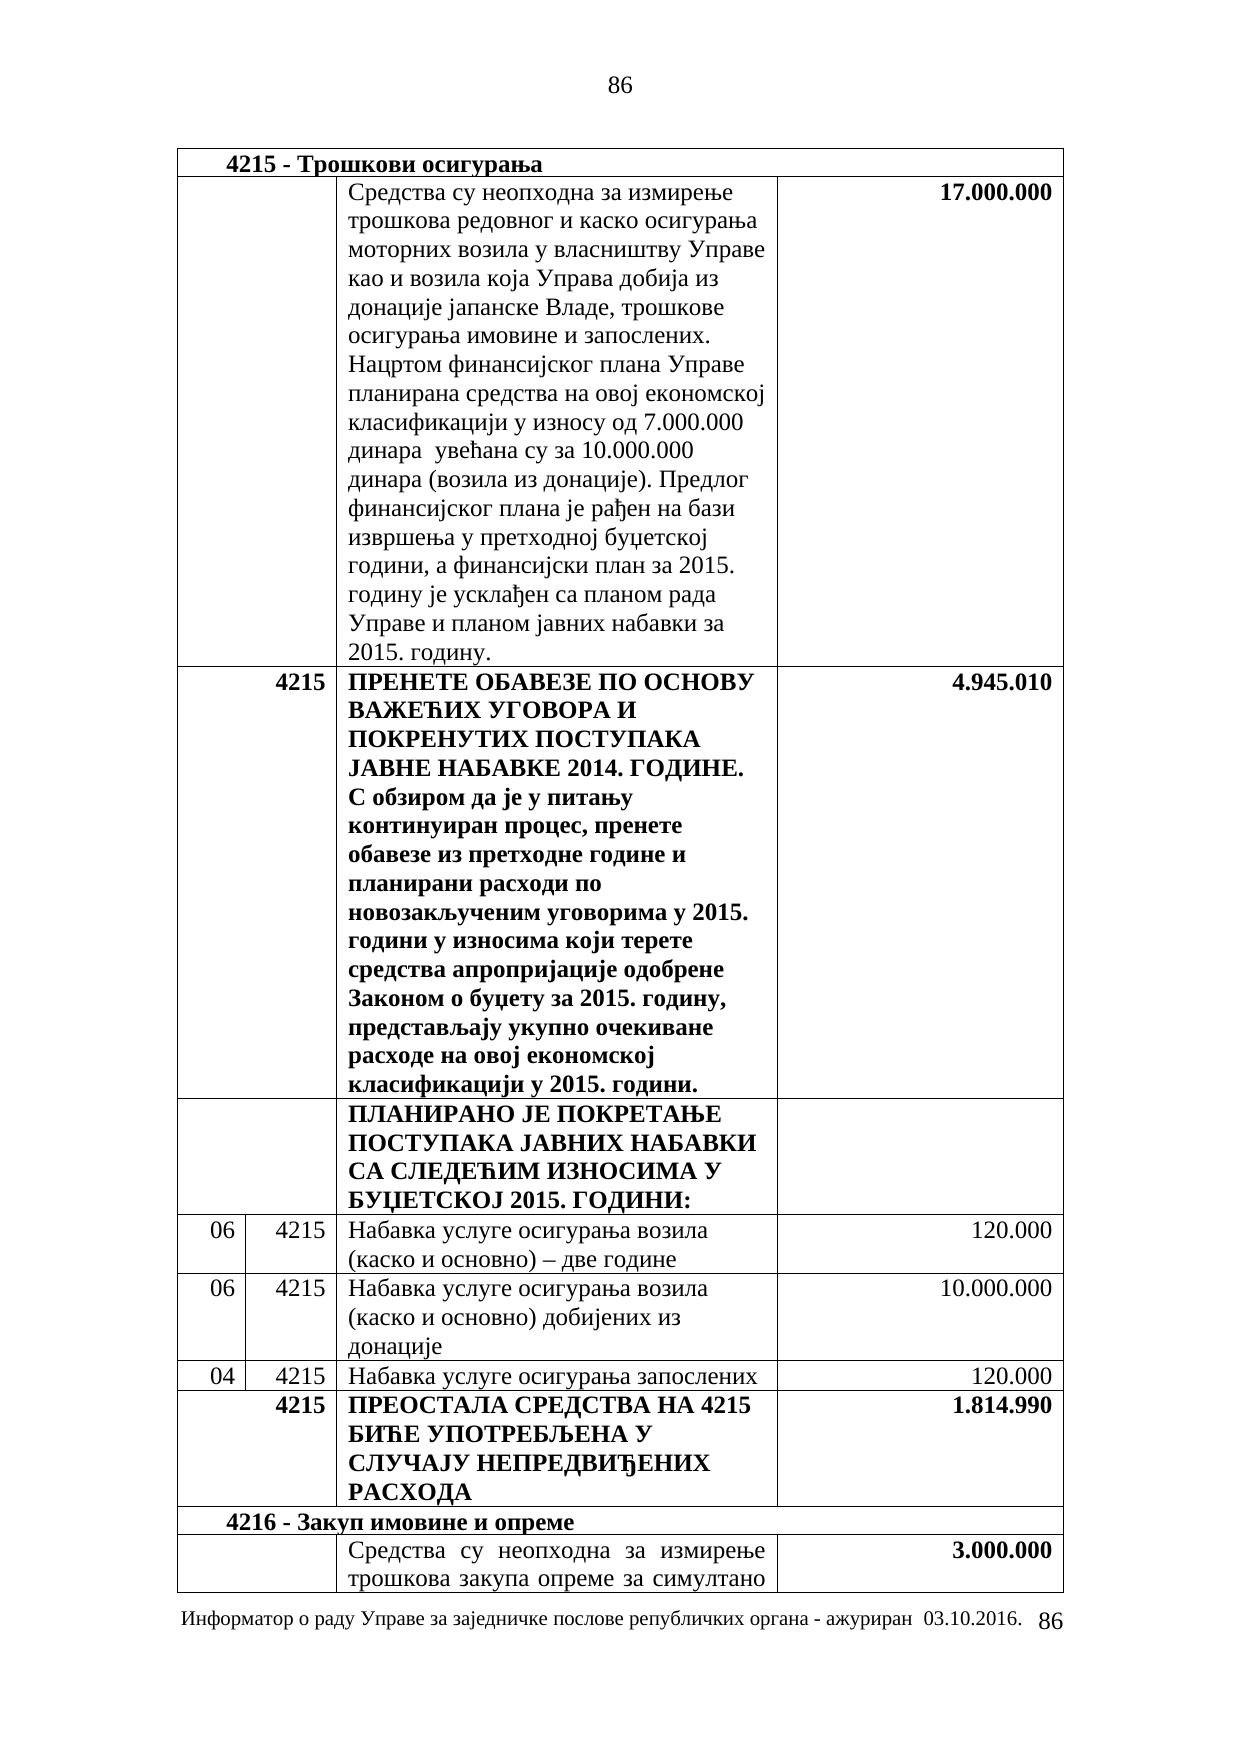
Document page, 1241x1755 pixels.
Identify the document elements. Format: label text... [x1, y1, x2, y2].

table_cell [178, 1099, 336, 1214]
table_cell ПРЕОСТАЛА СРЕДСТВА НА 4215 БИЋЕ УПОТРЕБЉЕНА У СЛУЧАЈУ НЕПРЕДВИЂЕНИХ РАСХОДА [337, 1391, 777, 1506]
table_cell [178, 1535, 336, 1592]
table_cell Набавка услуге осигурања возила (каско и основно) добијених из донације [337, 1274, 777, 1360]
table_cell 4215 [246, 1215, 336, 1272]
table_cell 4215 [246, 1361, 336, 1389]
table_cell ПРЕНЕТЕ ОБАВЕЗЕ ПО ОСНОВУ ВАЖЕЋИХ УГОВОРА И ПОКРЕНУТИХ ПОСТУПАКА ЈАВНЕ НАБАВКЕ 2014. ГОДИНЕ. С обзиром да је у питању континуиран процес, пренете обавезе из претходне године и планирани расходи по новозакљученим уговорима у 2015. години у износима који терете средства апропријације одобрене Законом о буџету за 2015. годину, представљају укупно очекиване расходе на овој економској класификацији у 2015. години. [337, 667, 777, 1098]
table_cell [778, 1099, 1063, 1214]
table_cell ПЛАНИРАНО ЈЕ ПОКРЕТАЊЕ ПОСТУПАКА ЈАВНИХ НАБАВКИ СА СЛЕДЕЋИМ ИЗНОСИМА У БУЏЕТСКОЈ 2015. ГОДИНИ: [337, 1099, 777, 1214]
table_cell Набавка услуге осигурања возила (каско и основно) – две године [337, 1215, 777, 1272]
table_cell 04 [178, 1361, 245, 1389]
table_cell 3.000.000 [778, 1535, 1063, 1592]
table_cell 10.000.000 [778, 1274, 1063, 1360]
table_cell 4215 [178, 1391, 336, 1506]
table_cell 17.000.000 [778, 177, 1063, 666]
table_cell 06 [178, 1274, 245, 1360]
table_cell [178, 177, 336, 666]
table_cell 4.945.010 [778, 667, 1063, 1098]
table_cell 120.000 [778, 1361, 1063, 1389]
table_cell 1.814.990 [778, 1391, 1063, 1506]
table_cell Средства су неопходна за измирење трошкова закупа опреме за симултано [337, 1535, 777, 1592]
table_cell Средства су неопходна за измирење трошкова редовног и каско осигурања моторних возила у власништву Управе као и возила која Управа добија из донације јапанске Владе, трошкове осигурања имовине и запослених. Нацртом финансијског плана Управе планирана средства на овој економској класификацији у износу од 7.000.000 динара увећана су за 10.000.000 динара (возила из донације). Предлог финансијског плана је рађен на бази извршења у претходној буџетској години, а финансијски план за 2015. годину је усклађен са планом рада Управе и планом јавних набавки за 2015. годину. [337, 177, 777, 666]
table_cell 4215 [178, 667, 336, 1098]
table_cell 4216 - Закуп имовине и опреме [178, 1507, 1063, 1534]
table_cell Набавка услуге осигурања запослених [337, 1361, 777, 1389]
table_cell 120.000 [778, 1215, 1063, 1272]
table_cell 4215 [246, 1274, 336, 1360]
table_cell 06 [178, 1215, 245, 1272]
table_cell 4215 - Трошкови осигурања [178, 149, 1063, 176]
